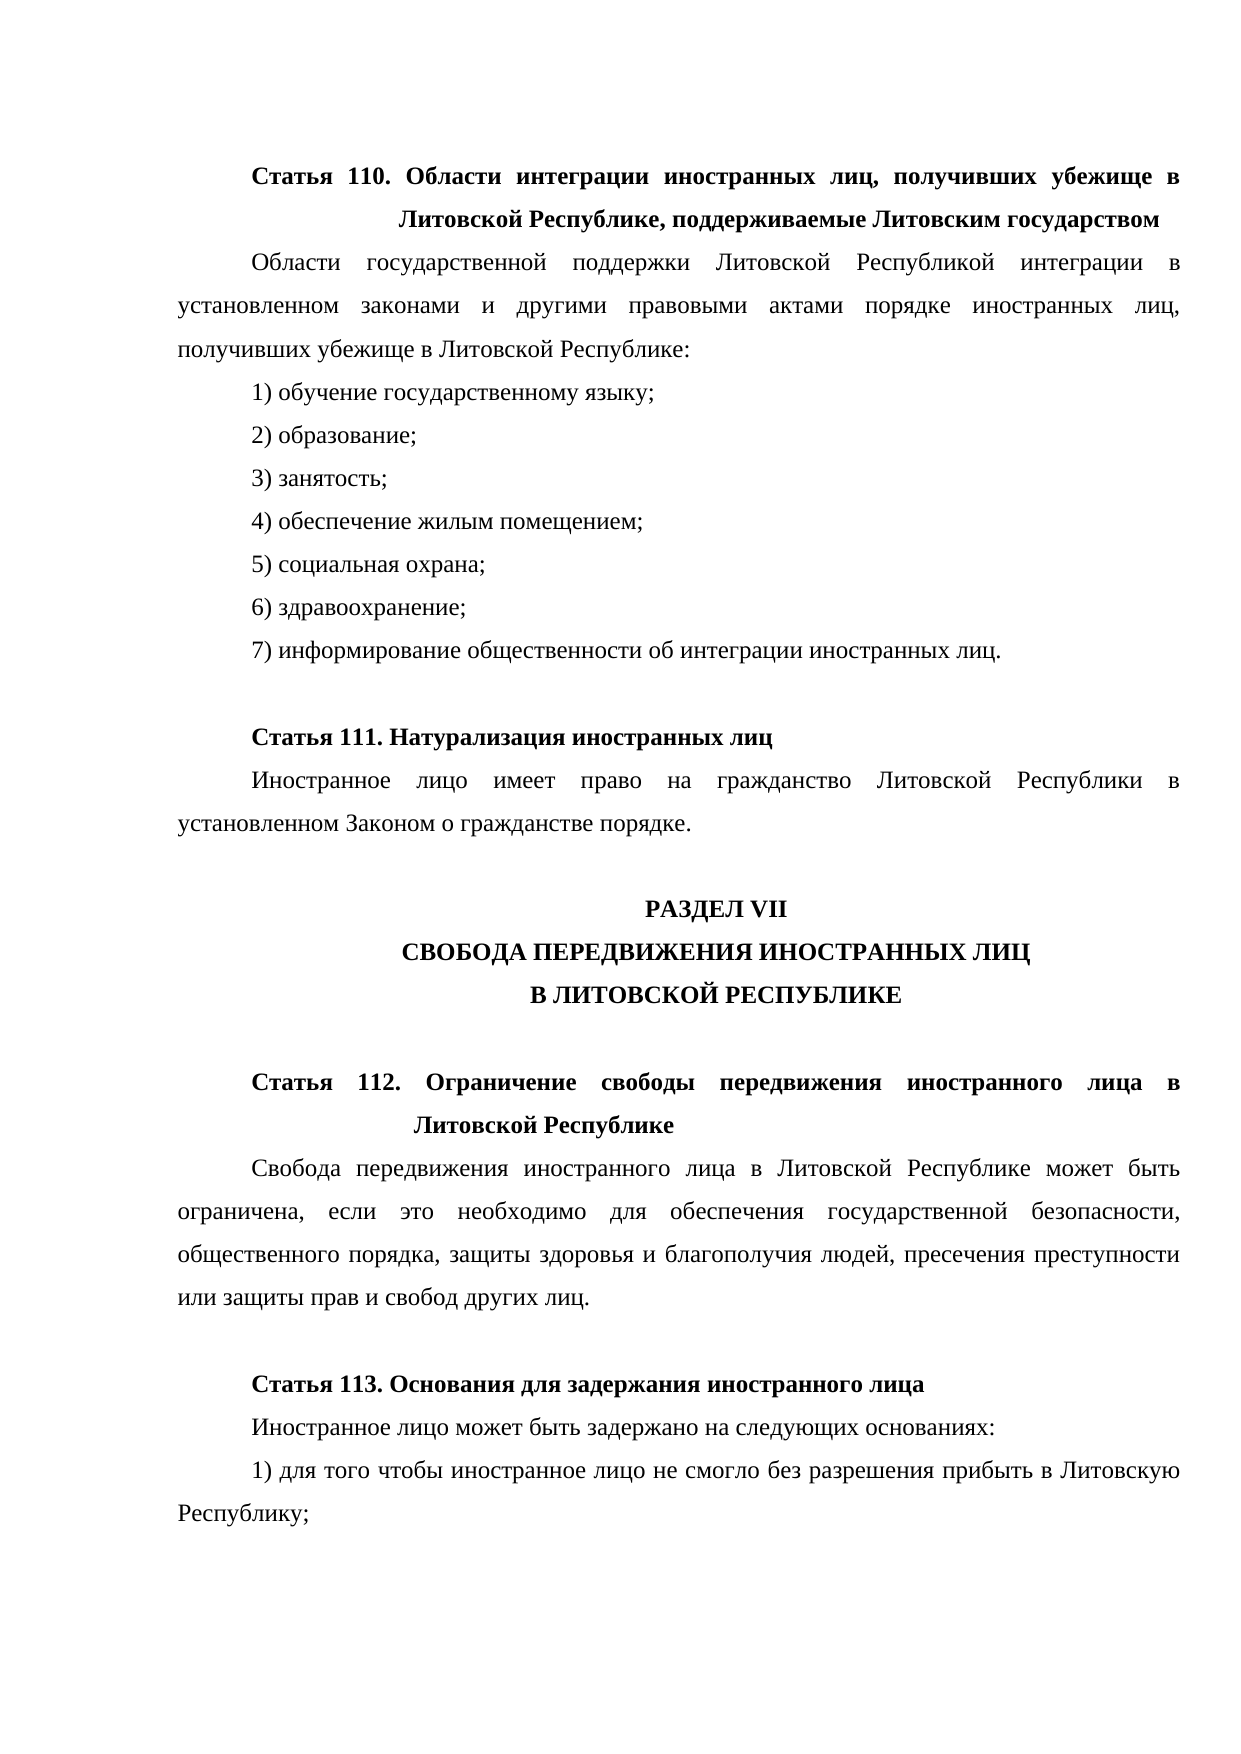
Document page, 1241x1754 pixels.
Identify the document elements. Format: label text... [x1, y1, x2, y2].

text 4) обеспечение жилым помещением; [177, 506, 1181, 535]
text 6) здравоохранение; [177, 592, 1181, 621]
text Свобода передвижения иностранного лица в Литовской Республике может быть ограничена, если это необходимо для обеспечения государственной безопасности, общественного порядка, защиты здоровья и благополучия людей, пресечения преступности или защиты прав и свобод других лиц. [177, 1153, 1181, 1311]
text 2) образование; [177, 420, 1181, 449]
text Статья 113. Основания для задержания иностранного лица [177, 1369, 1181, 1397]
text Иностранное лицо имеет право на гражданство Литовской Республики в установленном Законом о гражданстве порядке. [177, 765, 1181, 837]
text Статья 111. Натурализация иностранных лиц [177, 722, 1181, 751]
text РАЗДЕЛ VII [177, 894, 1181, 923]
text Области государственной поддержки Литовской Республикой интеграции в установленном законами и другими правовыми актами порядке иностранных лиц, получивших убежище в Литовской Республике: [177, 247, 1181, 362]
text 7) информирование общественности об интеграции иностранных лиц. [177, 636, 1181, 664]
text 1) для того чтобы иностранное лицо не смогло без разрешения прибыть в Литовскую Республику; [177, 1455, 1181, 1527]
text 5) социальная охрана; [177, 549, 1181, 578]
text В ЛИТОВСКОЙ РЕСПУБЛИКЕ [177, 981, 1181, 1009]
text 1) обучение государственному языку; [177, 377, 1181, 406]
text СВОБОДА ПЕРЕДВИЖЕНИЯ ИНОСТРАННЫХ ЛИЦ [177, 937, 1181, 966]
text Иностранное лицо может быть задержано на следующих основаниях: [177, 1412, 1181, 1441]
text Статья 112. Ограничение свободы передвижения иностранного лица в Литовской Республике [251, 1067, 1181, 1139]
text 3) занятость; [177, 463, 1181, 492]
text Статья 110. Области интеграции иностранных лиц, получивших убежище в Литовской Республике, поддерживаемые Литовским государством [251, 161, 1181, 233]
